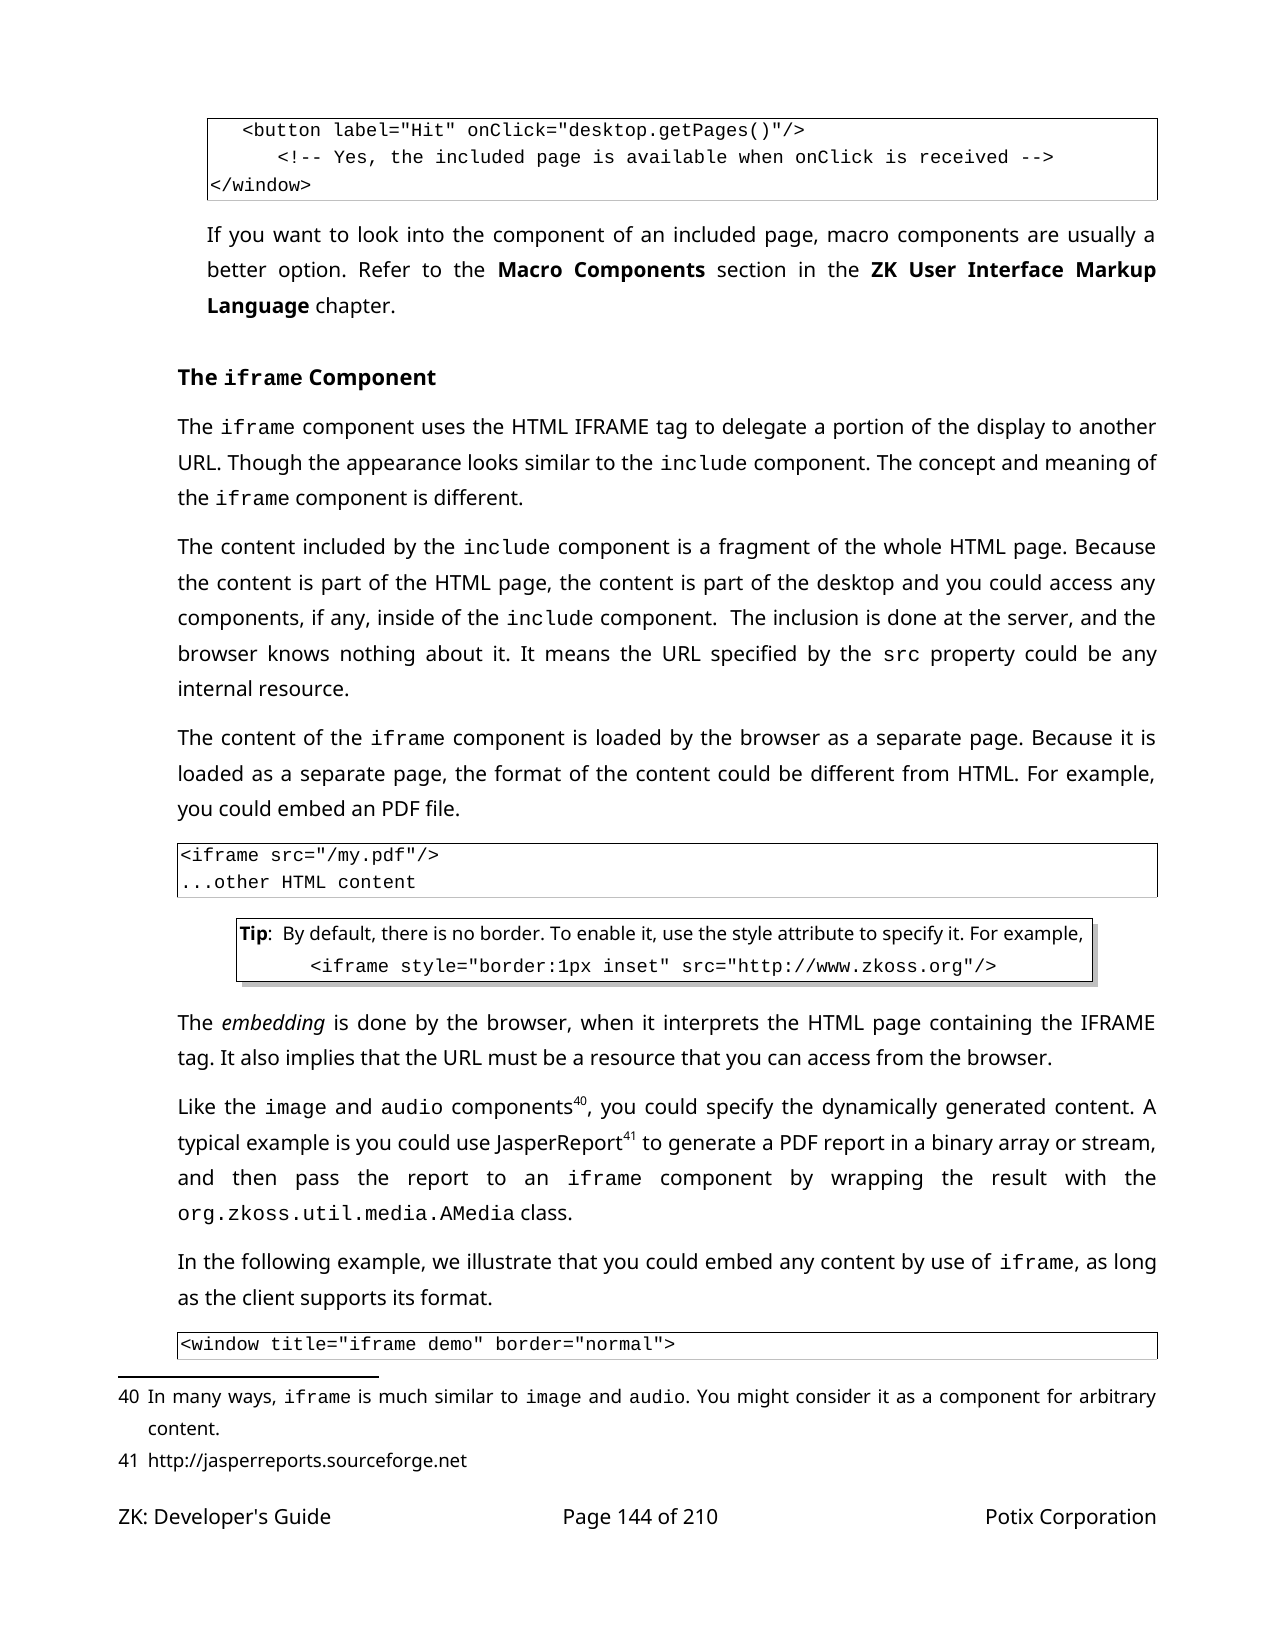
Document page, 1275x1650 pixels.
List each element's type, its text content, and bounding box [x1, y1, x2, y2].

text ...other HTML content [178, 870, 1157, 897]
text </window> [208, 172, 1157, 200]
text Tip: By default, there is no border. To enable it, use the style attribute to specify it. For example, <iframe style="border:1px inset" src="http://www.zkoss.org"/> [237, 919, 1092, 981]
text In the following example, we illustrate that you could embed any content by use of iframe, as long as the client supports its format. [177, 1247, 1157, 1311]
text If you want to look into the component of an included page, macro components are usually a better option. Refer to the Macro Components section in the ZK User Interface Markup Language chapter. [207, 220, 1157, 319]
text In many ways, iframe is much similar to image and audio. You might consider it as a component for arbitrary content. [118, 1383, 1157, 1441]
text <button label="Hit" onClick="desktop.getPages()"/> [208, 119, 1157, 142]
subtitle The iframe Component [177, 362, 1157, 392]
text The content included by the include component is a fragment of the whole HTML page. Because the content is part of the HTML page, the content is part of the desktop and you could access any components, if any, inside of the include component. The inclusion is done at the server, and the browser knows nothing about it. It means the URL specified by the src property could be any internal resource. [177, 532, 1157, 702]
text <!-- Yes, the included page is available when onClick is received --> [208, 145, 1157, 169]
text http://jasperreports.sourceforge.net [118, 1447, 1157, 1473]
text The iframe component uses the HTML IFRAME tag to delegate a portion of the display to another URL. Though the appearance looks similar to the include component. The concept and meaning of the iframe component is different. [177, 412, 1157, 512]
text Like the image and audio components, you could specify the dynamically generated content. A typical example is you could use JasperReport to generate a PDF report in a binary array or stream, and then pass the report to an iframe component by wrapping the result with the org.zkoss.util.media.AMedia class. [177, 1092, 1157, 1227]
text <iframe src="/my.pdf"/> [178, 844, 1157, 867]
text <window title="iframe demo" border="normal"> [178, 1333, 1157, 1359]
text The embedding is done by the browser, when it interprets the HTML page containing the IFRAME tag. It also implies that the URL must be a resource that you can access from the browser. [177, 1008, 1157, 1071]
text The content of the iframe component is loaded by the browser as a separate page. Because it is loaded as a separate page, the format of the content could be different from HTML. For example, you could embed an PDF file. [177, 723, 1157, 822]
